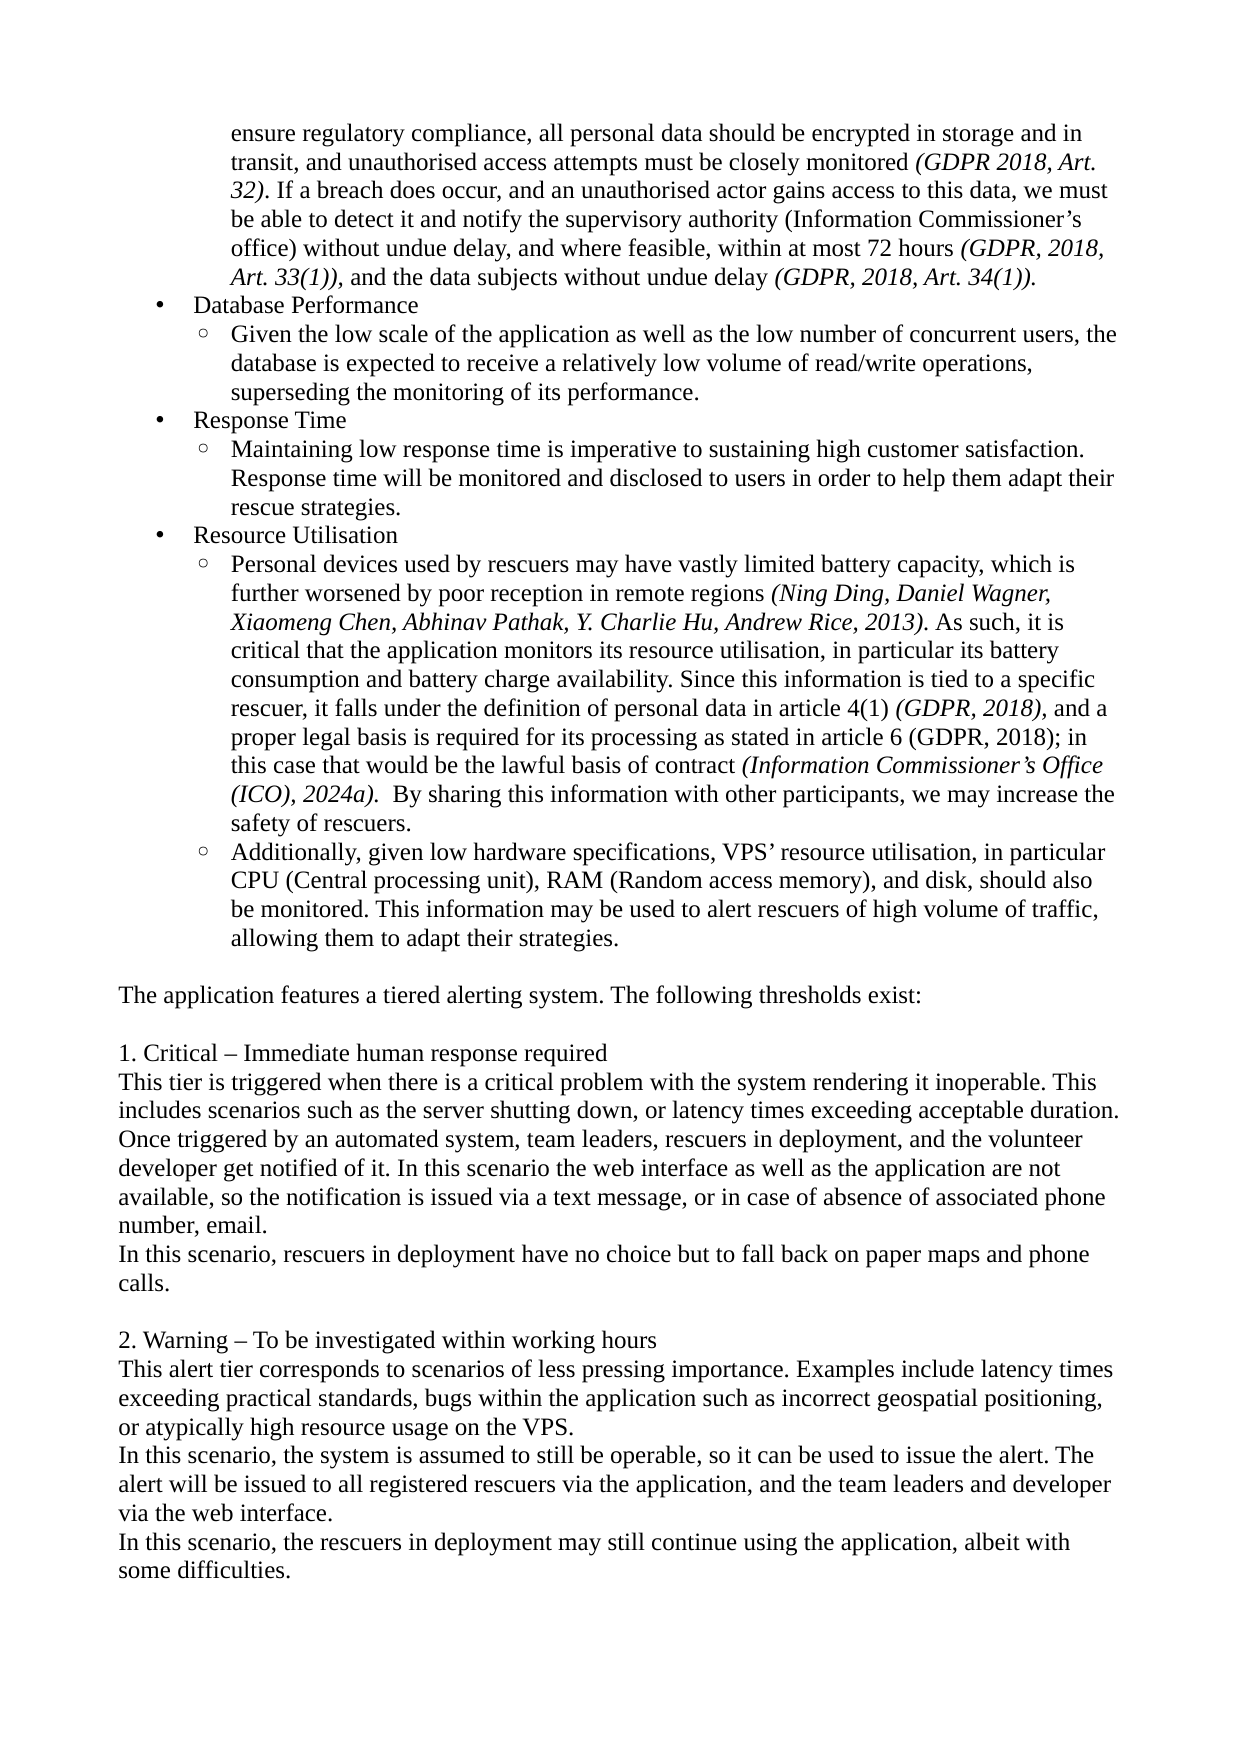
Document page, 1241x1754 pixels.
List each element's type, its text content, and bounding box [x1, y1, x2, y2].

text In this scenario, the rescuers in deployment may still continue using the application, albeit with some difficulties. [118, 1527, 1122, 1584]
list Maintaining low response time is imperative to sustaining high customer satisfaction. Response time will be monitored and disclosed to users in order to help them adapt their rescue strategies. [193, 434, 1122, 521]
text This alert tier corresponds to scenarios of less pressing importance. Examples include latency times exceeding practical standards, bugs within the application such as incorrect geospatial positioning, or atypically high resource usage on the VPS. [118, 1354, 1122, 1441]
text This tier is triggered when there is a critical problem with the system rendering it inoperable. This includes scenarios such as the server shutting down, or latency times exceeding acceptable duration. [118, 1067, 1122, 1124]
list Additionally, given low hardware specifications, VPS’ resource utilisation, in particular CPU (Central processing unit), RAM (Random access memory), and disk, should also be monitored. This information may be used to alert rescuers of high volume of traffic, allowing them to adapt their strategies. [193, 837, 1122, 952]
text Once triggered by an automated system, team leaders, rescuers in deployment, and the volunteer developer get notified of it. In this scenario the web interface as well as the application are not available, so the notification is issued via a text message, or in case of absence of associated phone number, email. [118, 1124, 1122, 1239]
list Database Performance [156, 291, 1122, 319]
text In this scenario, rescuers in deployment have no choice but to fall back on paper maps and phone calls. [118, 1239, 1122, 1297]
text The application features a tiered alerting system. The following thresholds exist: [118, 981, 1122, 1009]
list ensure regulatory compliance, all personal data should be encrypted in storage and in transit, and unauthorised access attempts must be closely monitored (GDPR 2018, Art. 32). If a breach does occur, and an unauthorised actor gains access to this data, we must be able to detect it and notify the supervisory authority (Information Commissioner’s office) without undue delay, and where feasible, within at most 72 hours (GDPR, 2018, Art. 33(1)), and the data subjects without undue delay (GDPR, 2018, Art. 34(1)). [193, 118, 1122, 291]
list Given the low scale of the application as well as the low number of concurrent users, the database is expected to receive a relatively low volume of read/write operations, superseding the monitoring of its performance. [193, 319, 1122, 406]
text 1. Critical – Immediate human response required [118, 1038, 1122, 1067]
list Personal devices used by rescuers may have vastly limited battery capacity, which is further worsened by poor reception in remote regions (Ning Ding, Daniel Wagner, Xiaomeng Chen, Abhinav Pathak, Y. Charlie Hu, Andrew Rice, 2013). As such, it is critical that the application monitors its resource utilisation, in particular its battery consumption and battery charge availability. Since this information is tied to a specific rescuer, it falls under the definition of personal data in article 4(1) (GDPR, 2018), and a proper legal basis is required for its processing as stated in article 6 (GDPR, 2018); in this case that would be the lawful basis of contract (Information Commissioner’s Office (ICO), 2024a). By sharing this information with other participants, we may increase the safety of rescuers. [193, 549, 1122, 837]
text 2. Warning – To be investigated within working hours [118, 1326, 1122, 1354]
text In this scenario, the system is assumed to still be operable, so it can be used to issue the alert. The alert will be issued to all registered rescuers via the application, and the team leaders and developer via the web interface. [118, 1441, 1122, 1527]
list Response Time [156, 406, 1122, 434]
list Resource Utilisation [156, 521, 1122, 549]
